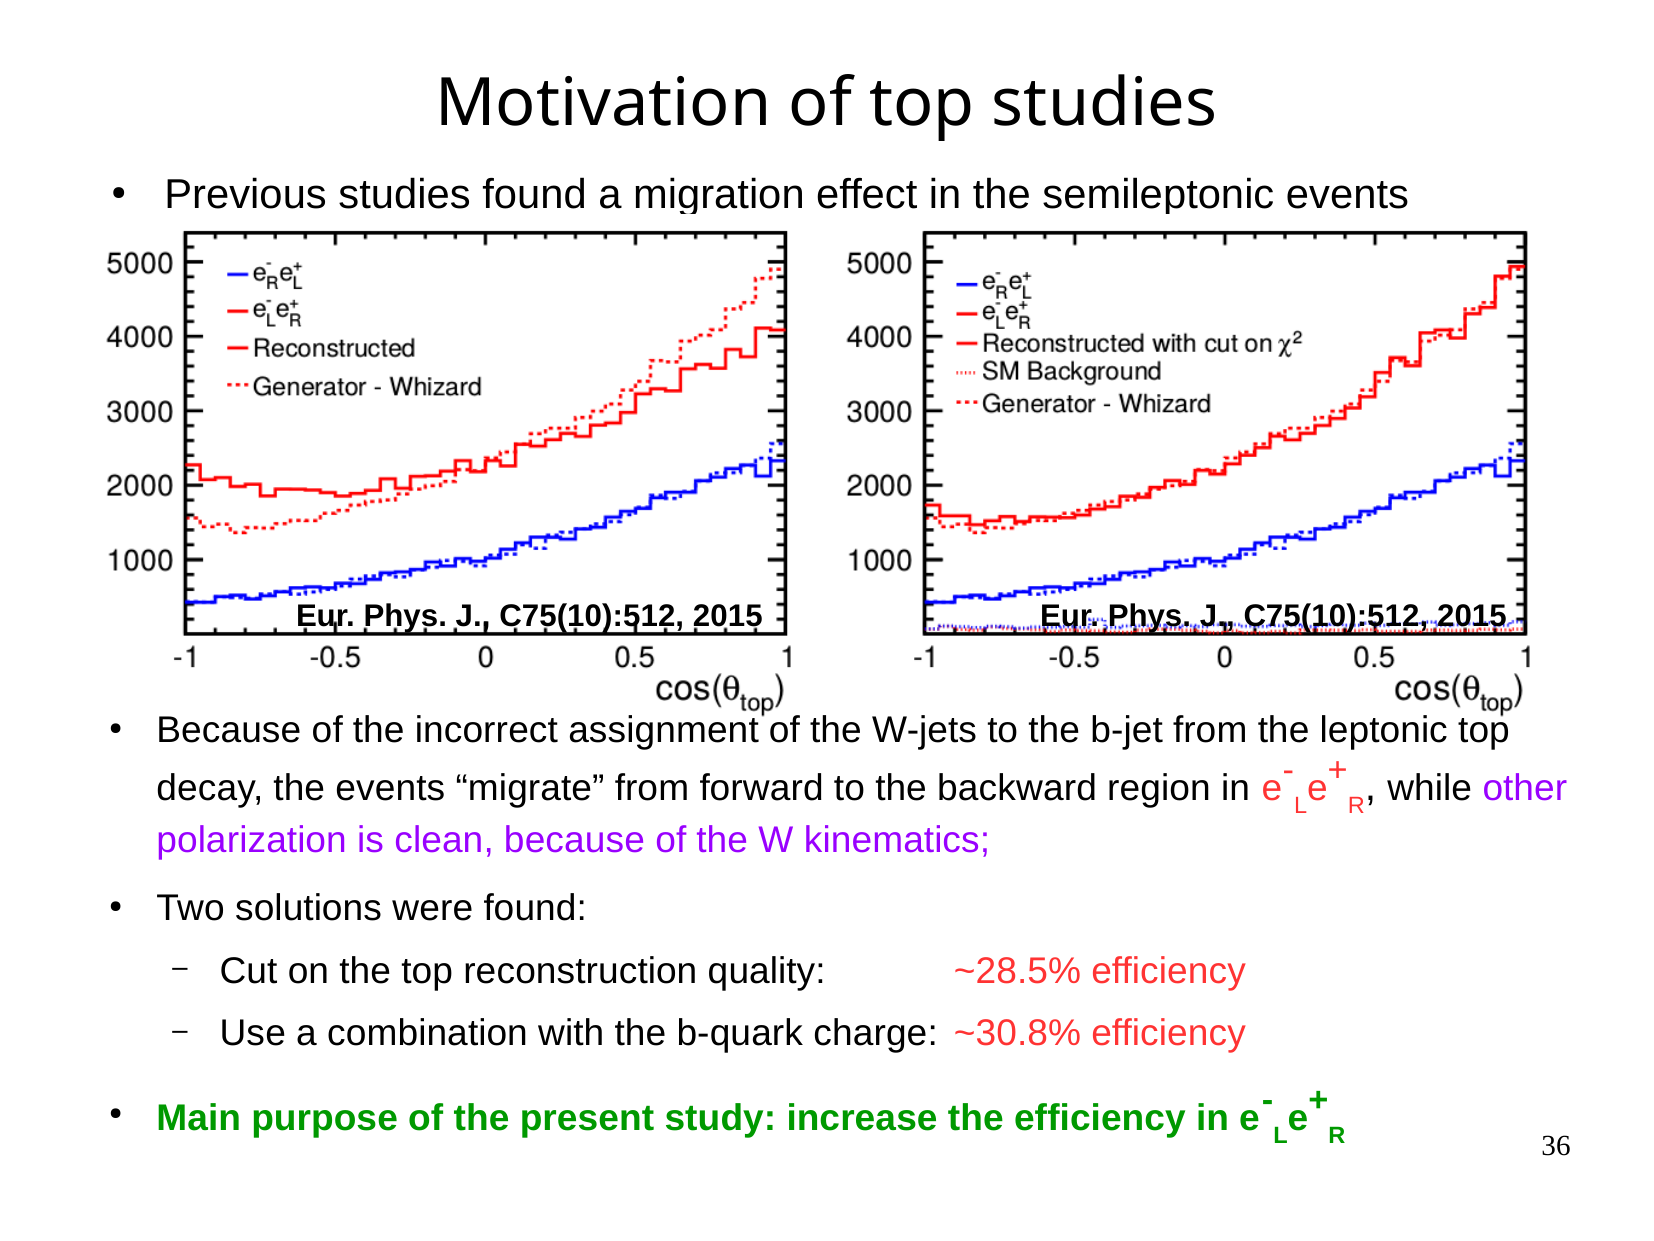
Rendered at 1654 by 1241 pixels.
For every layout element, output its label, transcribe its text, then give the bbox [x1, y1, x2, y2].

list Previous studies found a migration effect in the semileptonic events [93, 171, 1605, 319]
picture [93, 214, 1534, 708]
text_box Eur. Phys. J., C75(10):512, 2015 [987, 591, 1561, 649]
text_box Eur. Phys. J., C75(10):512, 2015 [243, 591, 817, 649]
title Motivation of top studies [82, 49, 1571, 151]
list Because of the incorrect assignment of the W-jets to the b-jet from the leptonic top decay, the events “migrate” from forward to the backward region in e-Le+R, while other polarization is clean, because of the W kinematics; Two solutions were found: Cut on the top reconstruction quality: ~28.5% efficiency Use a combination with the b-quark charge: ~30.8% efficiency Main purpose of the present study: increase the efficiency in e-Le+R [93, 708, 1605, 1151]
